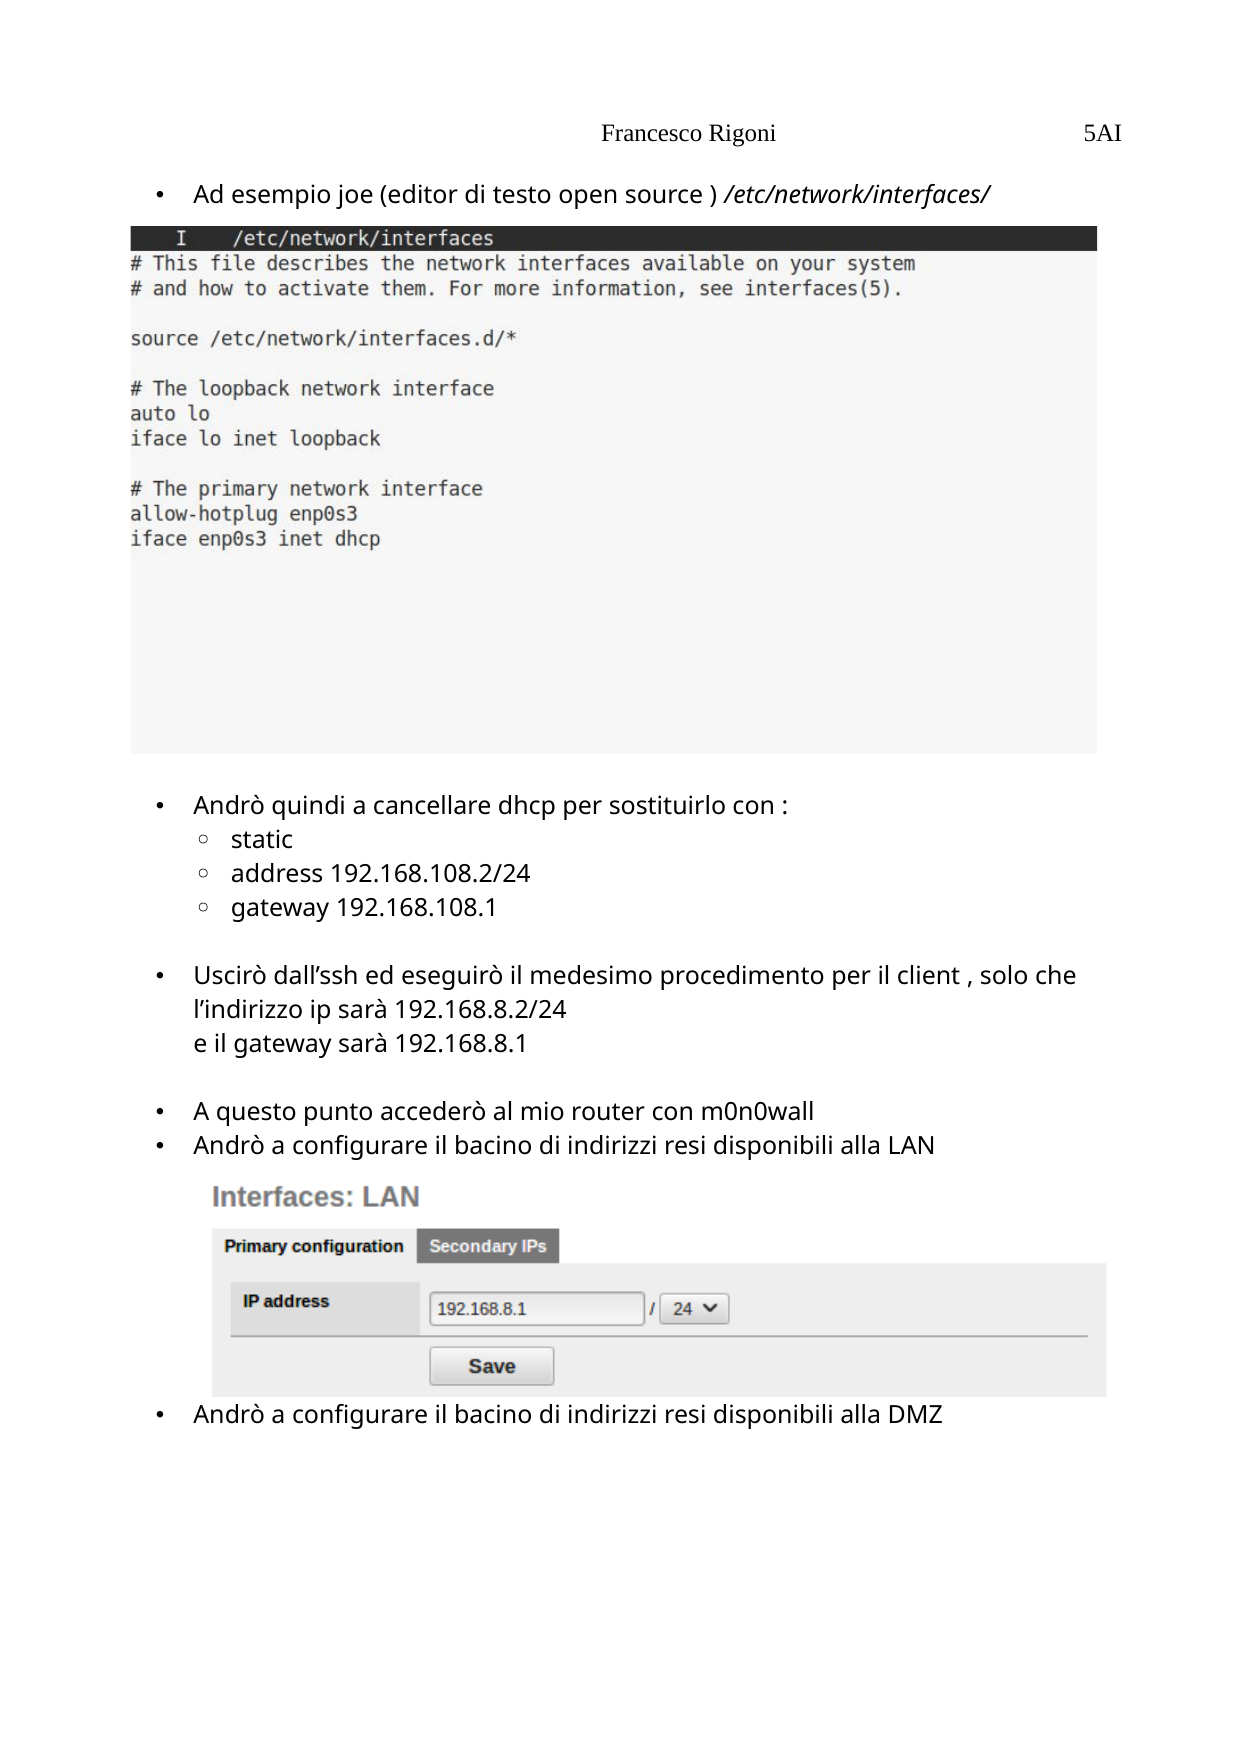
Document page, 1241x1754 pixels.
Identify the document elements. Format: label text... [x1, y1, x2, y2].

picture [206, 1177, 1110, 1397]
list address 192.168.108.2/24 [193, 855, 1122, 889]
list A questo punto accederò al mio router con m0n0wall [156, 1094, 1122, 1128]
list e il gateway sarà 192.168.8.1 [156, 1026, 1122, 1060]
list Andrò a configurare il bacino di indirizzi resi disponibili alla DMZ [156, 1285, 1122, 1431]
list gateway 192.168.108.1 [193, 889, 1122, 923]
list Ad esempio joe (editor di testo open source ) /etc/network/interfaces/ [156, 176, 1122, 210]
list Andrò quindi a cancellare dhcp per sostituirlo con : [156, 787, 1122, 821]
picture [130, 226, 1098, 754]
list Uscirò dall’ssh ed eseguirò il medesimo procedimento per il client , solo che l’indirizzo ip sarà 192.168.8.2/24 [156, 958, 1122, 1026]
list Andrò a configurare il bacino di indirizzi resi disponibili alla LAN [156, 1128, 1122, 1162]
list static [193, 821, 1122, 855]
